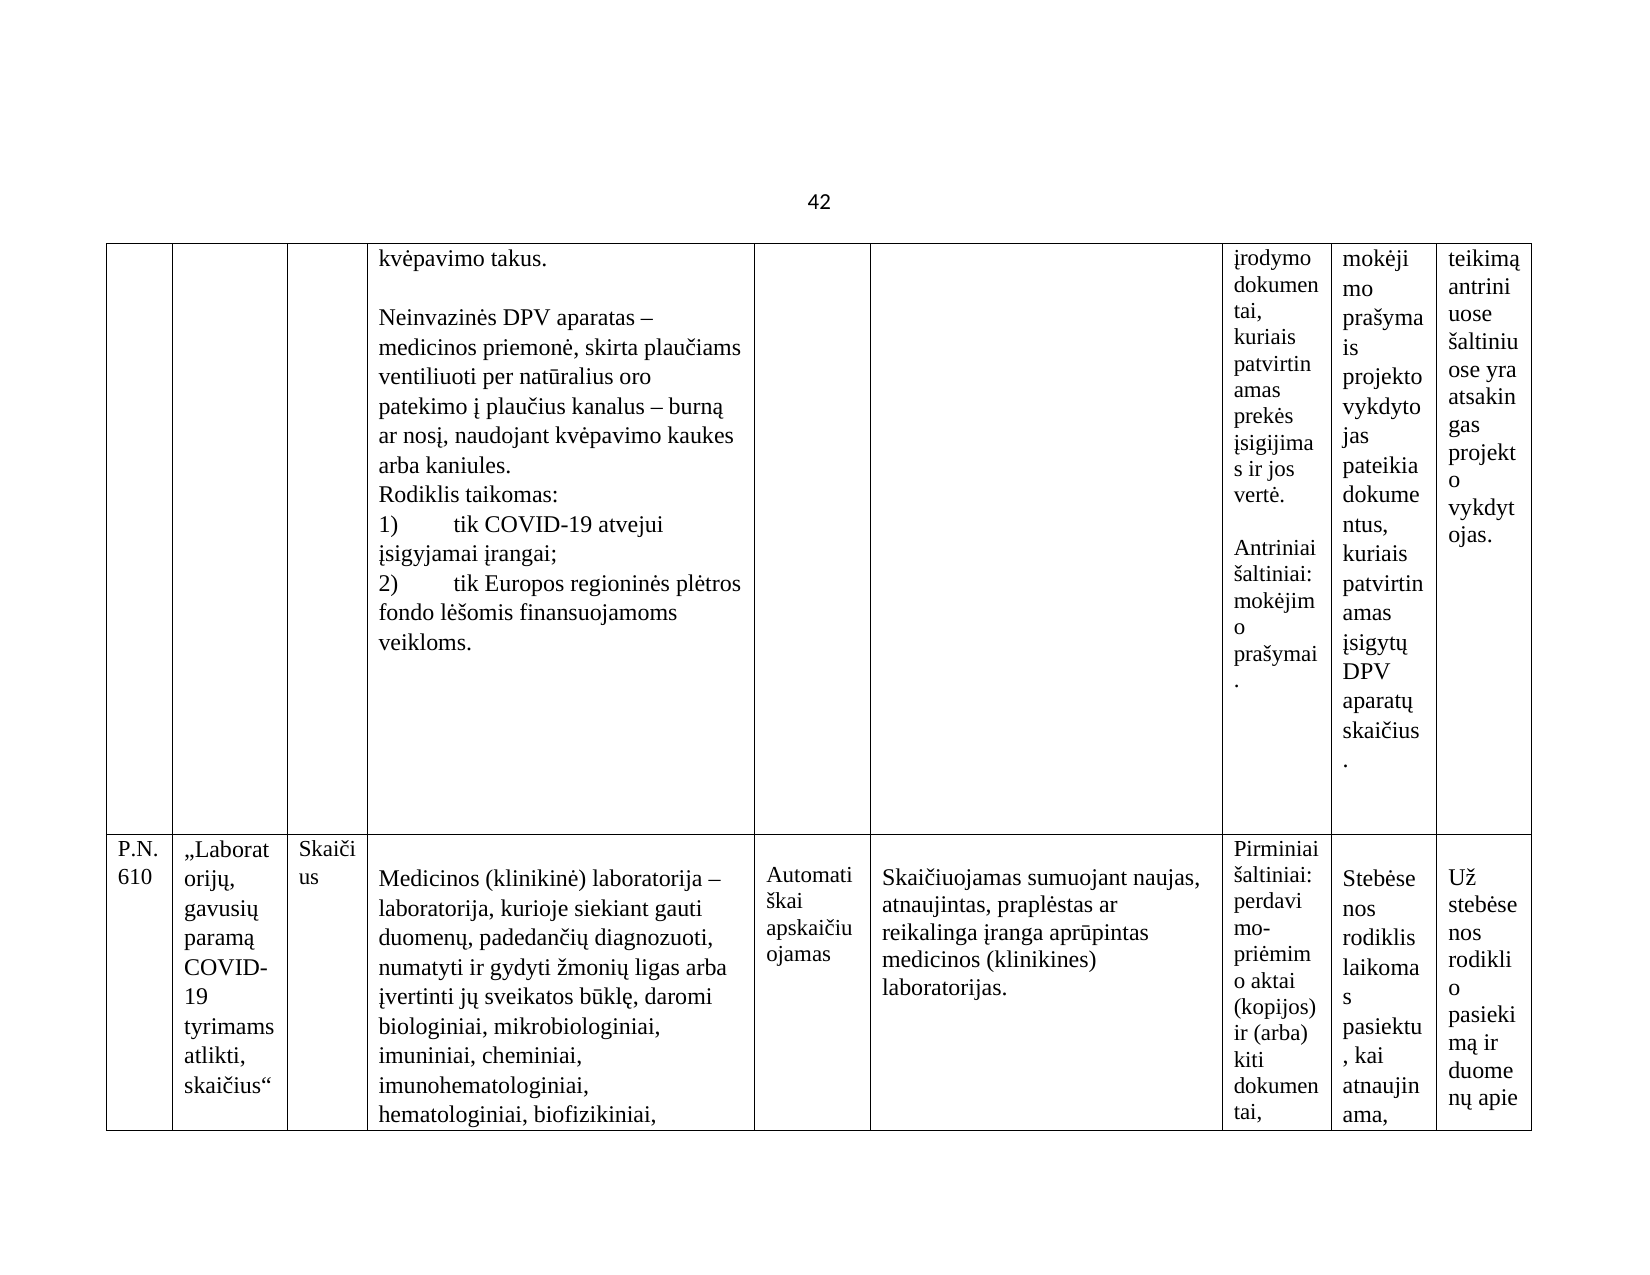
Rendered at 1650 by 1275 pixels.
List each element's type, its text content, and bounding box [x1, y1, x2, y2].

table_cell [173, 244, 287, 834]
table_cell [755, 244, 870, 834]
table_cell P.N.610 [107, 835, 172, 1130]
table_cell įrodymo dokumentai, kuriais patvirtinamas prekės įsigijimas ir jos vertė. Antriniai šaltiniai: mokėjimo prašymai. [1223, 244, 1331, 834]
table_cell Automatiškai apskaičiuojamas [755, 835, 870, 1130]
table_cell Skaičiuojamas sumuojant naujas, atnaujintas, praplėstas ar reikalinga įranga aprūpintas medicinos (klinikines) laboratorijas. [871, 835, 1222, 1130]
table_cell mokėjimo prašymais projekto vykdytojas pateikia dokumentus, kuriais patvirtinamas įsigytų DPV aparatų skaičius. [1332, 244, 1436, 834]
table_cell [871, 244, 1222, 834]
table_cell [107, 244, 172, 834]
table_cell [288, 244, 367, 834]
table_cell „Laboratorijų, gavusių paramą COVID-19 tyrimams atlikti, skaičius“ [173, 835, 287, 1130]
table_cell Pirminiai šaltiniai: perdavimo-priėmimo aktai (kopijos) ir (arba) kiti dokumentai, [1223, 835, 1331, 1130]
table_cell kvėpavimo takus. Neinvazinės DPV aparatas – medicinos priemonė, skirta plaučiams ventiliuoti per natūralius oro patekimo į plaučius kanalus – burną ar nosį, naudojant kvėpavimo kaukes arba kaniules. Rodiklis taikomas: 1) tik COVID-19 atvejui įsigyjamai įrangai; 2) tik Europos regioninės plėtros fondo lėšomis finansuojamoms veikloms. [368, 244, 754, 834]
table_cell Skaičius [288, 835, 367, 1130]
table_cell Medicinos (klinikinė) laboratorija – laboratorija, kurioje siekiant gauti duomenų, padedančių diagnozuoti, numatyti ir gydyti žmonių ligas arba įvertinti jų sveikatos būklę, daromi biologiniai, mikrobiologiniai, imuniniai, cheminiai, imunohematologiniai, hematologiniai, biofizikiniai, [368, 835, 754, 1130]
table_cell teikimą antriniuose šaltiniuose yra atsakingas projekto vykdytojas. [1437, 244, 1531, 834]
table_cell Už stebėsenos rodiklio pasiekimą ir duomenų apie [1437, 835, 1531, 1130]
table_cell Stebėsenos rodiklis laikomas pasiektu, kai atnaujinama, [1332, 835, 1436, 1130]
